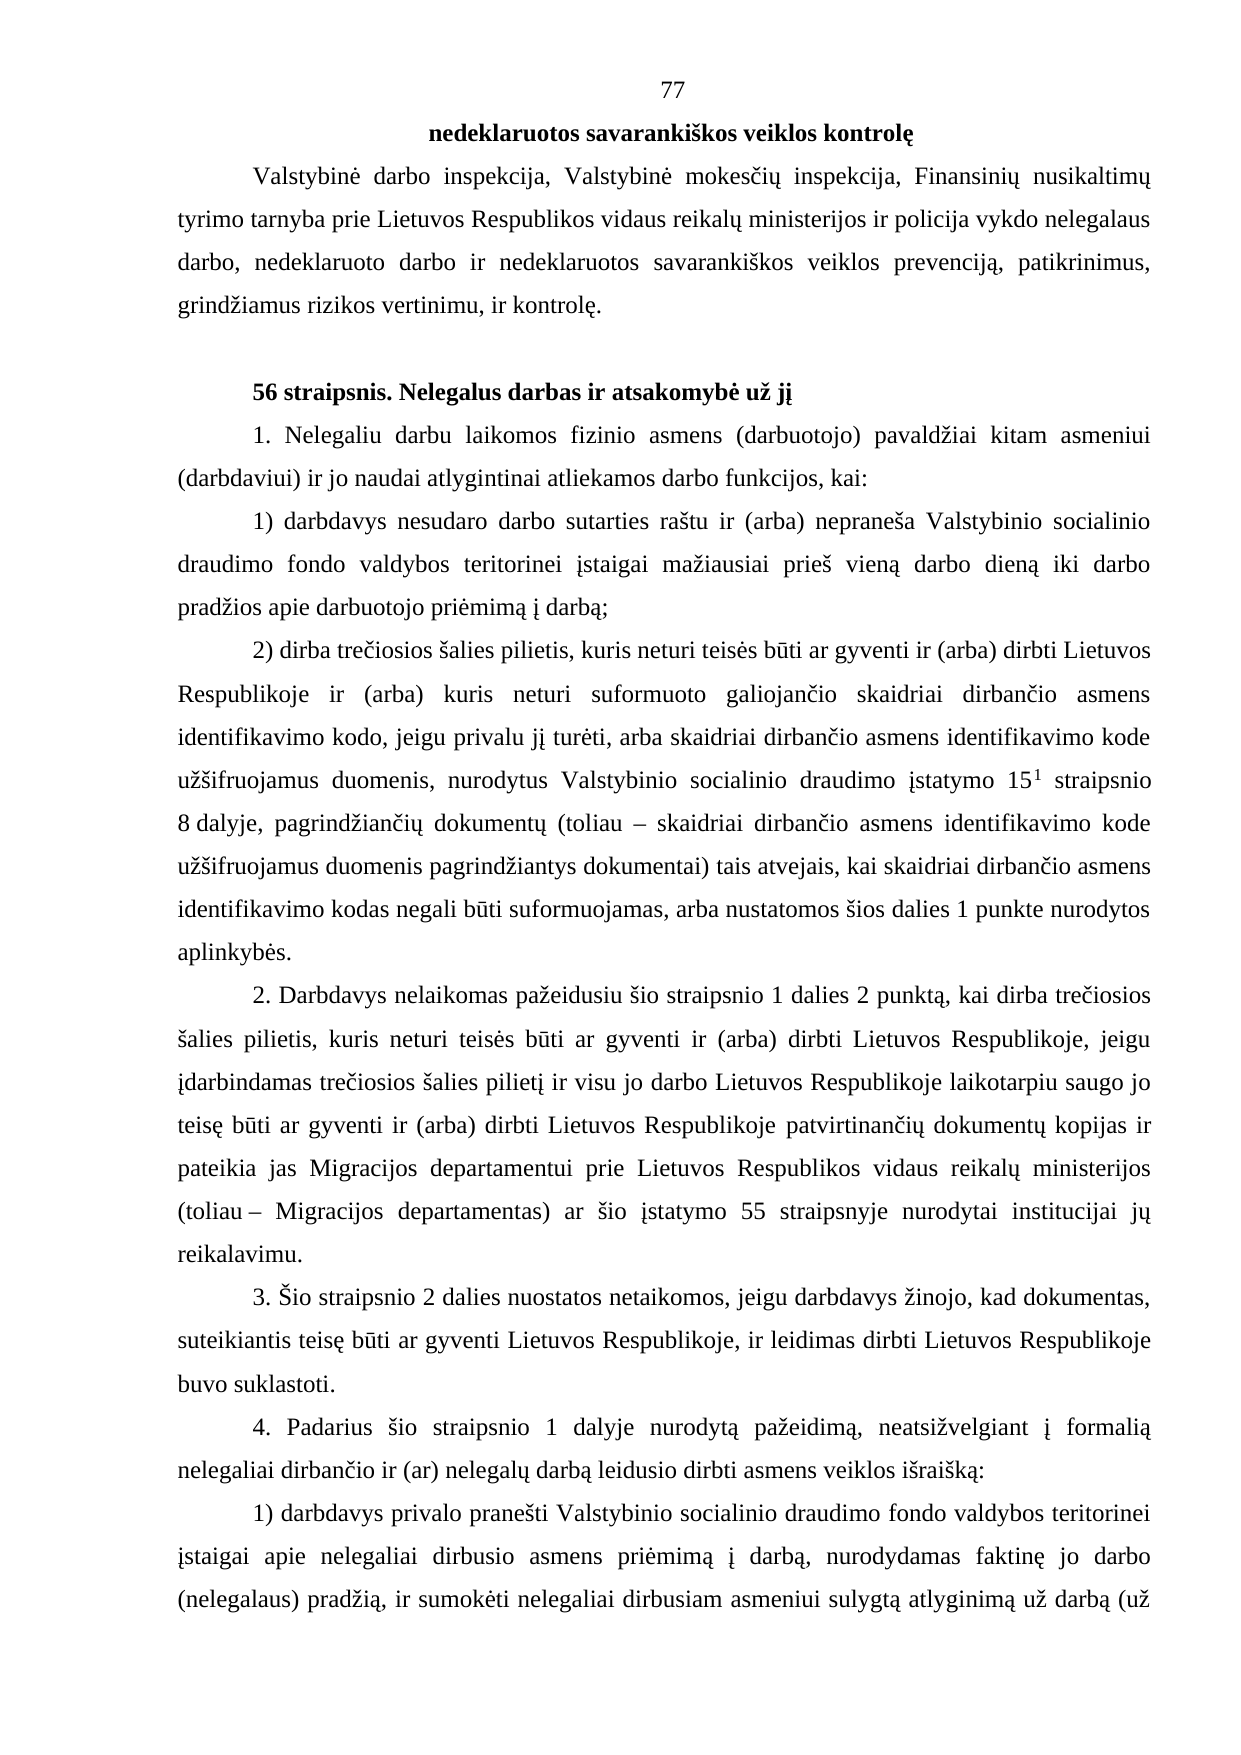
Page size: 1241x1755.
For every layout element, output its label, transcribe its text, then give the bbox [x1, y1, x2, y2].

text 1. Nelegaliu darbu laikomos fizinio asmens (darbuotojo) pavaldžiai kitam asmeniui (darbdaviui) ir jo naudai atlygintinai atliekamos darbo funkcijos, kai: [177, 420, 1152, 492]
text 1) darbdavys nesudaro darbo sutarties raštu ir (arba) nepraneša Valstybinio socialinio draudimo fondo valdybos teritorinei įstaigai mažiausiai prieš vieną darbo dieną iki darbo pradžios apie darbuotojo priėmimą į darbą; [177, 506, 1152, 621]
text nedeklaruotos savarankiškos veiklos kontrolę [252, 118, 1152, 147]
text Valstybinė darbo inspekcija, Valstybinė mokesčių inspekcija, Finansinių nusikaltimų tyrimo tarnyba prie Lietuvos Respublikos vidaus reikalų ministerijos ir policija vykdo nelegalaus darbo, nedeklaruoto darbo ir nedeklaruotos savarankiškos veiklos prevenciją, patikrinimus, grindžiamus rizikos vertinimu, ir kontrolę. [177, 161, 1152, 319]
text 3. Šio straipsnio 2 dalies nuostatos netaikomos, jeigu darbdavys žinojo, kad dokumentas, suteikiantis teisę būti ar gyventi Lietuvos Respublikoje, ir leidimas dirbti Lietuvos Respublikoje buvo suklastoti. [177, 1282, 1152, 1397]
text 1) darbdavys privalo pranešti Valstybinio socialinio draudimo fondo valdybos teritorinei įstaigai apie nelegaliai dirbusio asmens priėmimą į darbą, nurodydamas faktinę jo darbo (nelegalaus) pradžią, ir sumokėti nelegaliai dirbusiam asmeniui sulygtą atlyginimą už darbą (už [177, 1498, 1152, 1613]
text 56 straipsnis. Nelegalus darbas ir atsakomybė už jį [177, 377, 1152, 406]
text 4. Padarius šio straipsnio 1 dalyje nurodytą pažeidimą, neatsižvelgiant į formalią nelegaliai dirbančio ir (ar) nelegalų darbą leidusio dirbti asmens veiklos išraišką: [177, 1412, 1152, 1484]
text 2) dirba trečiosios šalies pilietis, kuris neturi teisės būti ar gyventi ir (arba) dirbti Lietuvos Respublikoje ir (arba) kuris neturi suformuoto galiojančio skaidriai dirbančio asmens identifikavimo kodo, jeigu privalu jį turėti, arba skaidriai dirbančio asmens identifikavimo kode užšifruojamus duomenis, nurodytus Valstybinio socialinio draudimo įstatymo 151 straipsnio 8 dalyje, pagrindžiančių dokumentų (toliau – skaidriai dirbančio asmens identifikavimo kode užšifruojamus duomenis pagrindžiantys dokumentai) tais atvejais, kai skaidriai dirbančio asmens identifikavimo kodas negali būti suformuojamas, arba nustatomos šios dalies 1 punkte nurodytos aplinkybės. [177, 636, 1152, 966]
text 2. Darbdavys nelaikomas pažeidusiu šio straipsnio 1 dalies 2 punktą, kai dirba trečiosios šalies pilietis, kuris neturi teisės būti ar gyventi ir (arba) dirbti Lietuvos Respublikoje, jeigu įdarbindamas trečiosios šalies pilietį ir visu jo darbo Lietuvos Respublikoje laikotarpiu saugo jo teisę būti ar gyventi ir (arba) dirbti Lietuvos Respublikoje patvirtinančių dokumentų kopijas ir pateikia jas Migracijos departamentui prie Lietuvos Respublikos vidaus reikalų ministerijos (toliau – Migracijos departamentas) ar šio įstatymo 55 straipsnyje nurodytai institucijai jų reikalavimu. [177, 981, 1152, 1268]
